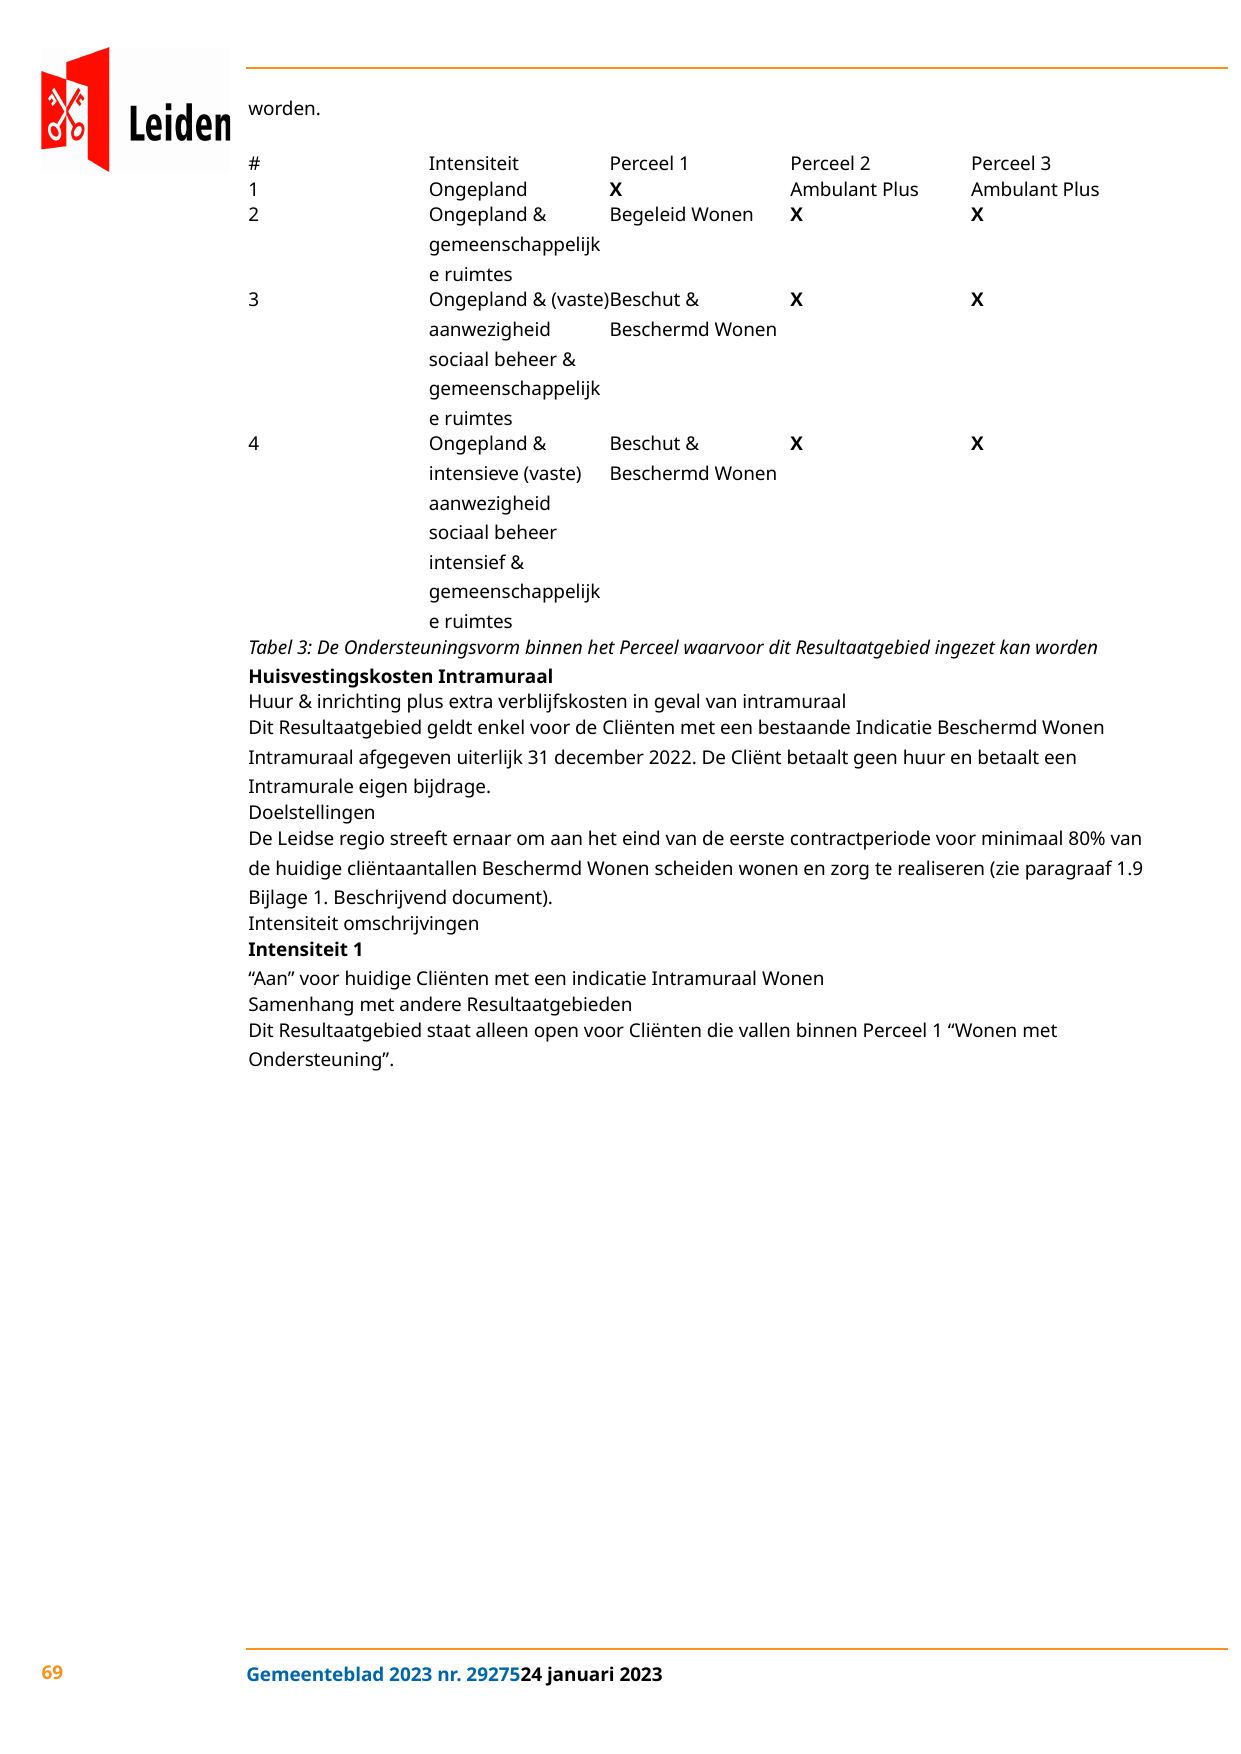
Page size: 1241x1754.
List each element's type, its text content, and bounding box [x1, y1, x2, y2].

table_cell Ongepland & gemeenschappelijke ruimtes [429, 202, 609, 287]
table_cell Ongepland & intensieve (vaste) aanwezigheid sociaal beheer intensief & gemeenschappelijke ruimtes [429, 431, 609, 634]
table_header Perceel 3 [971, 150, 1152, 176]
table_cell worden. [248, 95, 1152, 150]
table_header Perceel 1 [609, 150, 790, 176]
table_cell Doelstellingen [248, 799, 1152, 825]
table_cell Ambulant Plus [971, 176, 1152, 202]
table_cell X [609, 176, 790, 202]
table_cell X [790, 202, 971, 287]
table_cell X [790, 431, 971, 634]
table_cell X [971, 202, 1152, 287]
table_cell Intensiteit 1 “Aan” voor huidige Cliënten met een indicatie Intramuraal Wonen [248, 936, 1152, 991]
table_cell X [790, 287, 971, 431]
table_header Perceel 2 [790, 150, 971, 176]
table_cell Begeleid Wonen [609, 202, 790, 287]
table_cell X [971, 431, 1152, 634]
table_header Huisvestingskosten Intramuraal [248, 663, 1152, 689]
table_cell Huur & inrichting plus extra verblijfskosten in geval van intramuraal [248, 689, 1152, 714]
table_cell Ongepland [429, 176, 609, 202]
table_cell 2 [248, 202, 429, 287]
table_header Intensiteit [429, 150, 609, 176]
table_cell Beschut & Beschermd Wonen [609, 431, 790, 634]
table_cell Dit Resultaatgebied staat alleen open voor Cliënten die vallen binnen Perceel 1 “Wonen met Ondersteuning”. [248, 1017, 1152, 1072]
table_cell Beschut & Beschermd Wonen [609, 287, 790, 431]
table_cell X [971, 287, 1152, 431]
table_cell De Leidse regio streeft ernaar om aan het eind van de eerste contractperiode voor minimaal 80% van de huidige cliëntaantallen Beschermd Wonen scheiden wonen en zorg te realiseren (zie paragraaf 1.9 Bijlage 1. Beschrijvend document). [248, 825, 1152, 910]
table_cell Tabel 3: De Ondersteuningsvorm binnen het Perceel waarvoor dit Resultaatgebied ingezet kan worden [248, 634, 1152, 660]
table_cell 4 [248, 431, 429, 634]
table_cell Ongepland & (vaste) aanwezigheid sociaal beheer & gemeenschappelijke ruimtes [429, 287, 609, 431]
table_cell Ambulant Plus [790, 176, 971, 202]
table_cell 3 [248, 287, 429, 431]
table_cell Dit Resultaatgebied geldt enkel voor de Cliënten met een bestaande Indicatie Beschermd Wonen Intramuraal afgegeven uiterlijk 31 december 2022. De Cliënt betaalt geen huur en betaalt een Intramurale eigen bijdrage. [248, 715, 1152, 799]
table_cell Samenhang met andere Resultaatgebieden [248, 991, 1152, 1017]
table_cell Intensiteit omschrijvingen [248, 910, 1152, 936]
table_header # [248, 150, 429, 176]
table_cell 1 [248, 176, 429, 202]
picture [41, 47, 231, 172]
